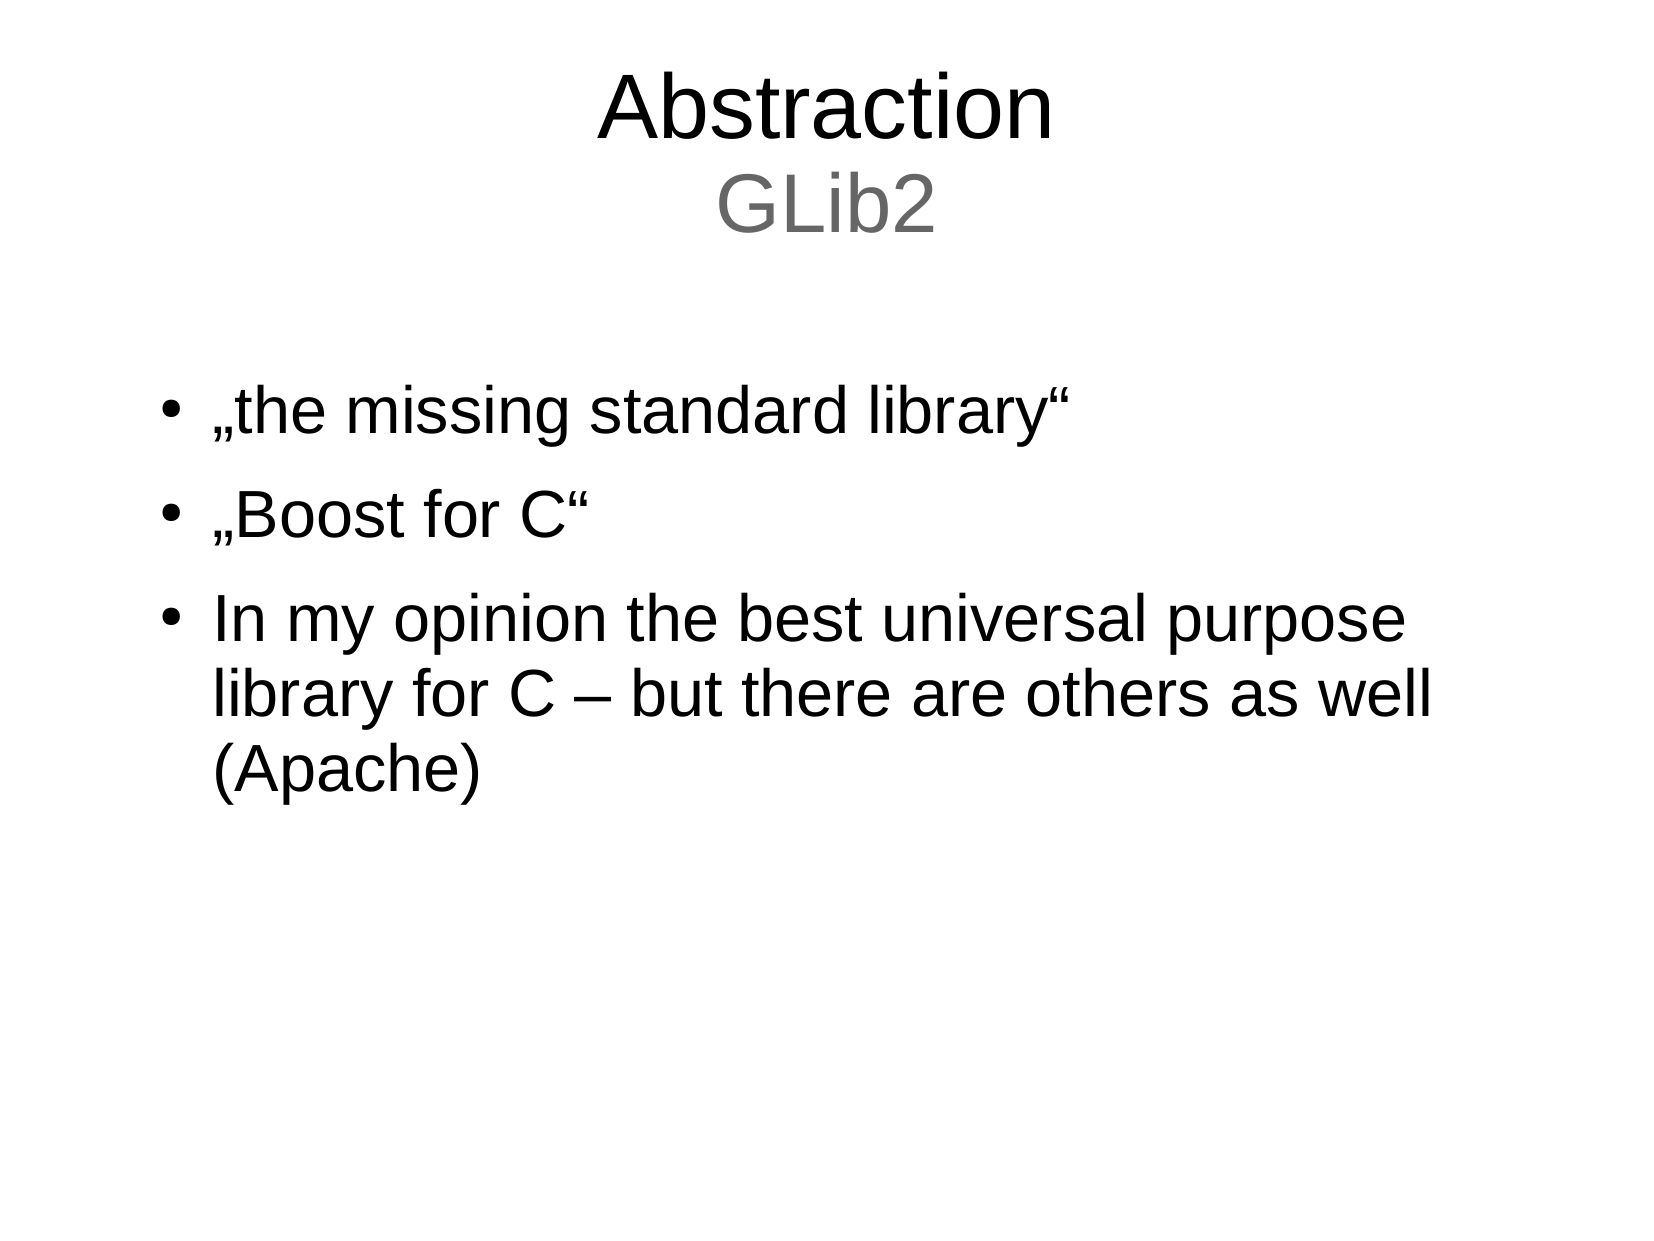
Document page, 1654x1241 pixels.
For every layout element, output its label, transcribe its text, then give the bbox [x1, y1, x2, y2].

title Abstraction GLib2 [82, 49, 1571, 257]
list „the missing standard library“ „Boost for C“ In my opinion the best universal purpose library for C – but there are others as well (Apache) [141, 372, 1501, 1093]
